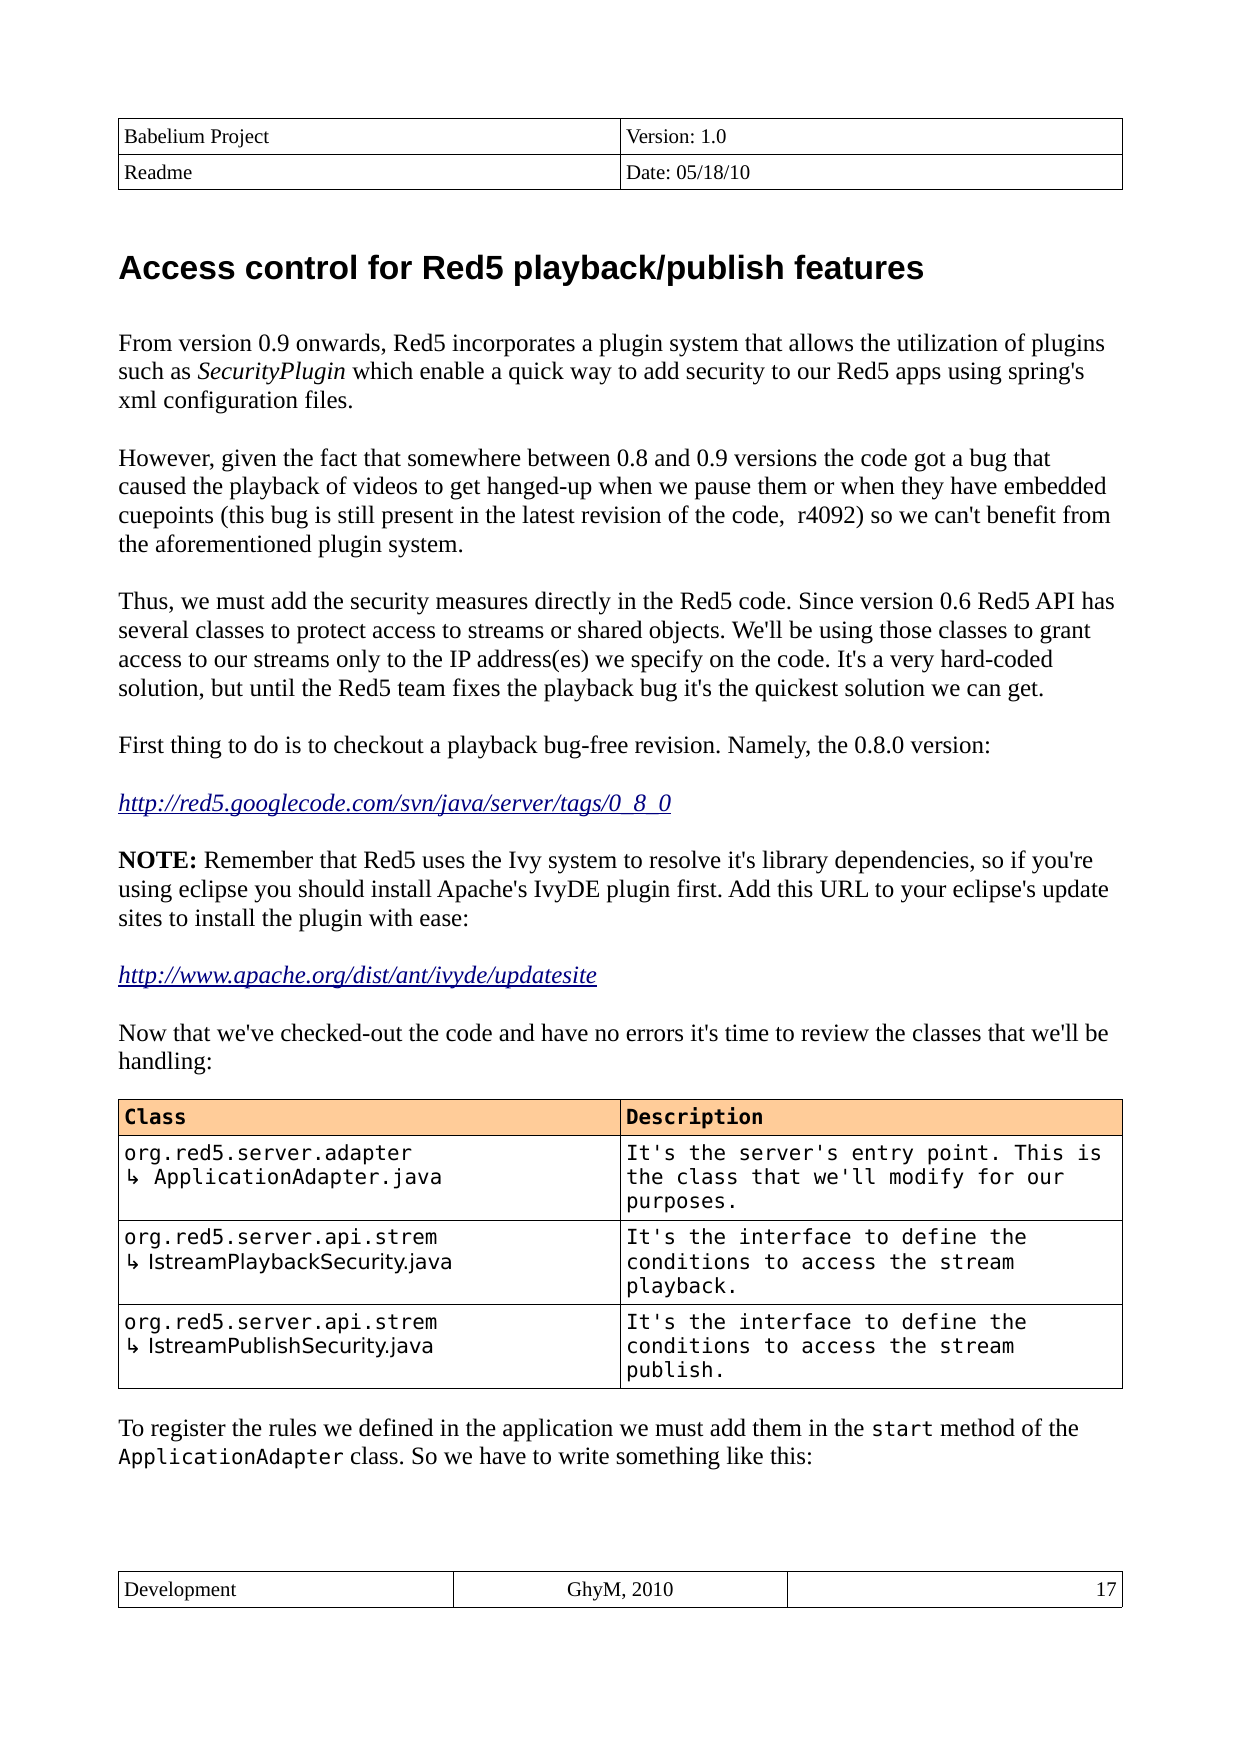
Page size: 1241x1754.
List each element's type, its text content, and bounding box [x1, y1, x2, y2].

table_cell It's the interface to define the conditions to access the stream publish. [621, 1305, 1122, 1388]
table_cell It's the interface to define the conditions to access the stream playback. [621, 1221, 1122, 1304]
text However, given the fact that somewhere between 0.8 and 0.9 versions the code got a bug that caused the playback of videos to get hanged-up when we pause them or when they have embedded cuepoints (this bug is still present in the latest revision of the code, r4092) so we can't benefit from the aforementioned plugin system. [118, 443, 1122, 558]
table_cell org.red5.server.api.strem ↳ IstreamPublishSecurity.java [119, 1305, 620, 1388]
text http://www.apache.org/dist/ant/ivyde/updatesite [118, 960, 1122, 989]
text To register the rules we defined in the application we must add them in the start method of the ApplicationAdapter class. So we have to write something like this: [118, 1413, 1122, 1470]
text http://red5.googlecode.com/svn/java/server/tags/0_8_0 [118, 788, 1122, 816]
table_header Class [119, 1100, 620, 1135]
text From version 0.9 onwards, Red5 incorporates a plugin system that allows the utilization of plugins such as SecurityPlugin which enable a quick way to add security to our Red5 apps using spring's xml configuration files. [118, 328, 1122, 414]
text First thing to do is to checkout a playback bug-free revision. Namely, the 0.8.0 version: [118, 730, 1122, 759]
table_header Description [621, 1100, 1122, 1135]
text NOTE: Remember that Red5 uses the Ivy system to resolve it's library dependencies, so if you're using eclipse you should install Apache's IvyDE plugin first. Add this URL to your eclipse's update sites to install the plugin with ease: [118, 845, 1122, 931]
text Thus, we must add the security measures directly in the Red5 code. Since version 0.6 Red5 API has several classes to protect access to streams or shared objects. We'll be using those classes to grant access to our streams only to the IP address(es) we specify on the code. It's a very hard-coded solution, but until the Red5 team fixes the playback bug it's the quickest solution we can get. [118, 586, 1122, 701]
table_cell It's the server's entry point. This is the class that we'll modify for our purposes. [621, 1136, 1122, 1219]
table_cell org.red5.server.api.strem ↳ IstreamPlaybackSecurity.java [119, 1221, 620, 1304]
table_cell org.red5.server.adapter ↳ ApplicationAdapter.java [119, 1136, 620, 1219]
subtitle Access control for Red5 playback/publish features [118, 248, 1122, 286]
text Now that we've checked-out the code and have no errors it's time to review the classes that we'll be handling: [118, 1018, 1122, 1075]
